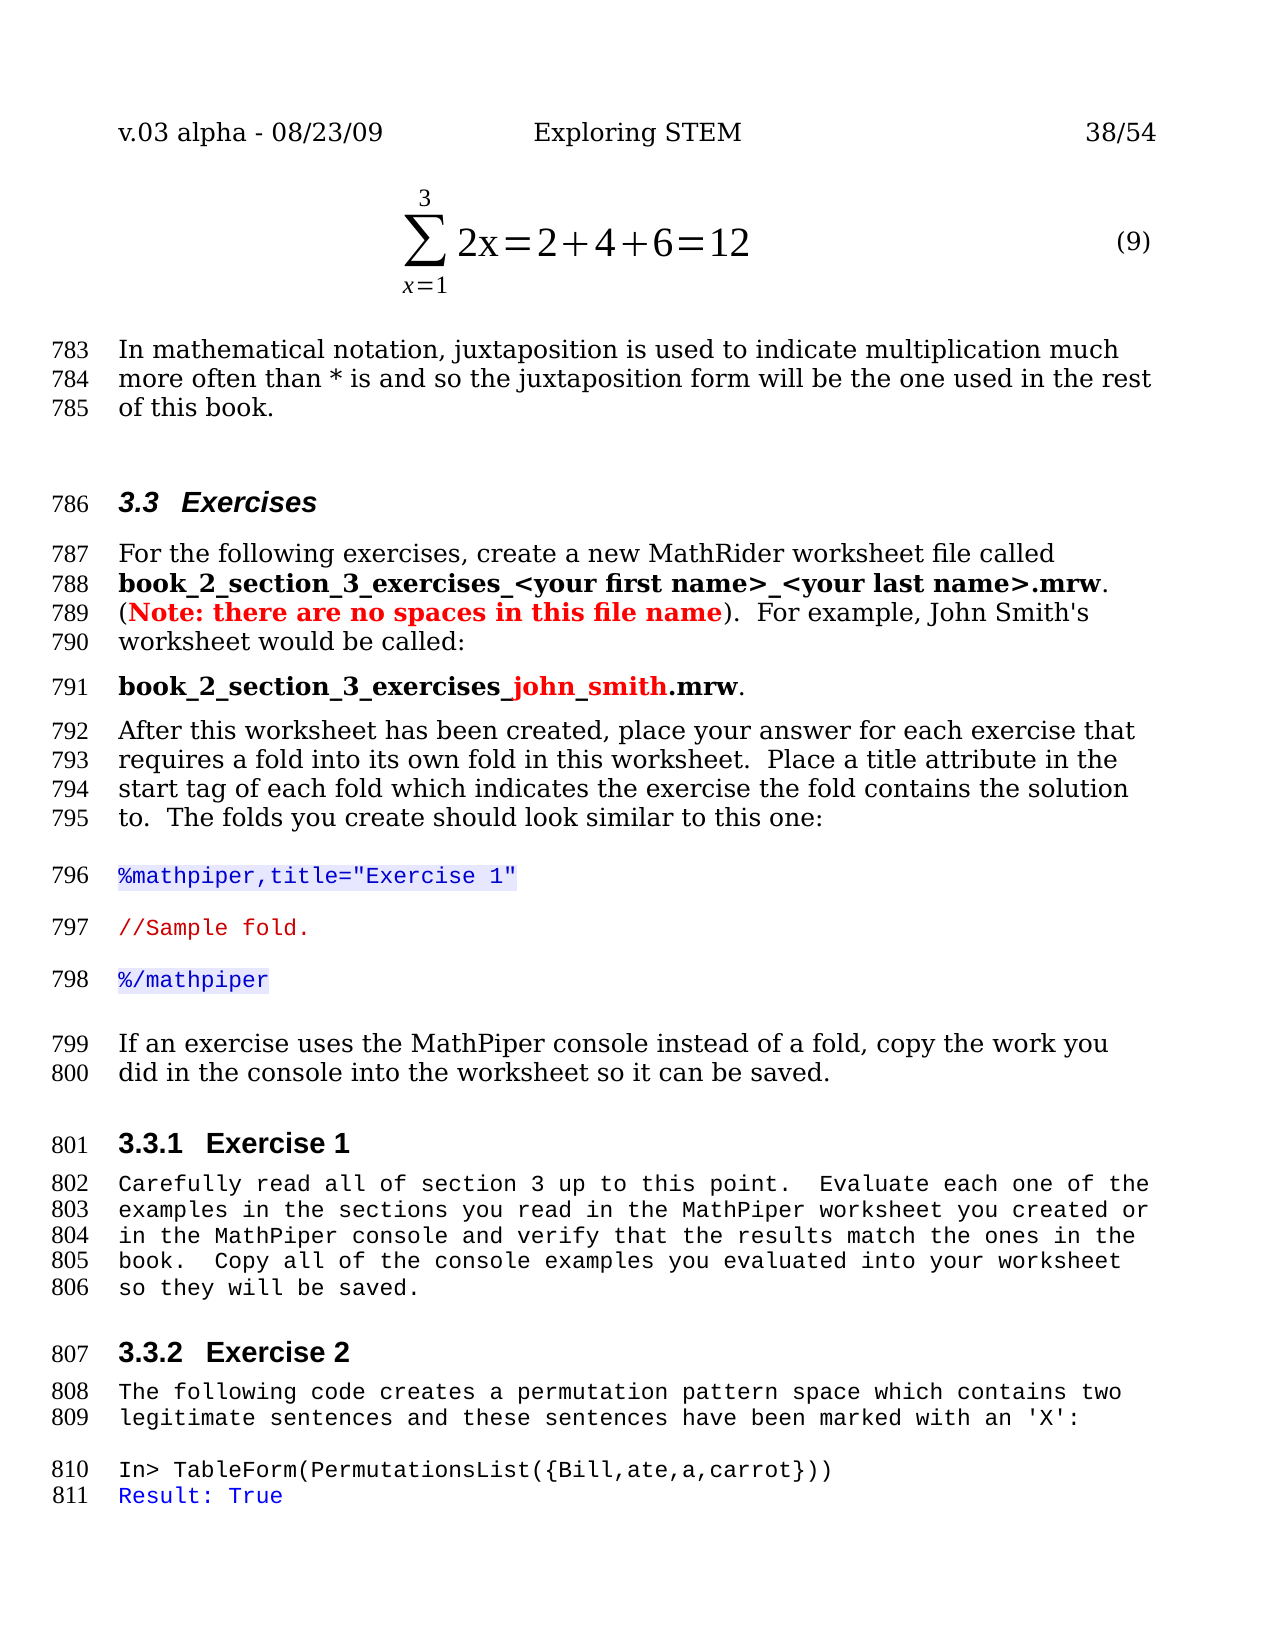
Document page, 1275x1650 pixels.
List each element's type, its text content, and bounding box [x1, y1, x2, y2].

text For the following exercises, create a new MathRider worksheet file called book_2_section_3_exercises_<your first name>_<your last name>.mrw. (Note: there are no spaces in this file name). For example, John Smith's worksheet would be called: [118, 539, 1157, 657]
subtitle Exercise 2 [118, 1335, 1157, 1368]
subtitle Exercises [118, 485, 1157, 518]
text book_2_section_3_exercises_john_smith.mrw. [118, 672, 1157, 701]
text %/mathpiper [118, 968, 1157, 994]
text After this worksheet has been created, place your answer for each exercise that requires a fold into its own fold in this worksheet. Place a title attribute in the start tag of each fold which indicates the exercise the fold contains the solution to. The folds you create should look similar to this one: [118, 716, 1157, 833]
subtitle Exercise 1 [118, 1127, 1157, 1160]
text Carefully read all of section 3 up to this point. Evaluate each one of the examples in the sections you read in the MathPiper worksheet you created or in the MathPiper console and verify that the results match the ones in the book. Copy all of the console examples you evaluated into your worksheet so they will be saved. [118, 1172, 1157, 1302]
text In mathematical notation, juxtaposition is used to indicate multiplication much more often than * is and so the juxtaposition form will be the one used in the rest of this book. [118, 335, 1157, 422]
text //Sample fold. [118, 916, 1157, 942]
text %mathpiper,title="Exercise 1" [118, 864, 1157, 891]
text If an exercise uses the MathPiper console instead of a fold, copy the work you did in the console into the worksheet so it can be saved. [118, 1029, 1157, 1087]
text Result: True [118, 1484, 1157, 1510]
text The following code creates a permutation pattern space which contains two legitimate sentences and these sentences have been marked with an 'X': [118, 1380, 1157, 1432]
text In> TableForm(PermutationsList({Bill,ate,a,carrot})) [118, 1458, 1157, 1484]
table_header [118, 177, 1041, 306]
table_header (9) [1041, 177, 1157, 306]
